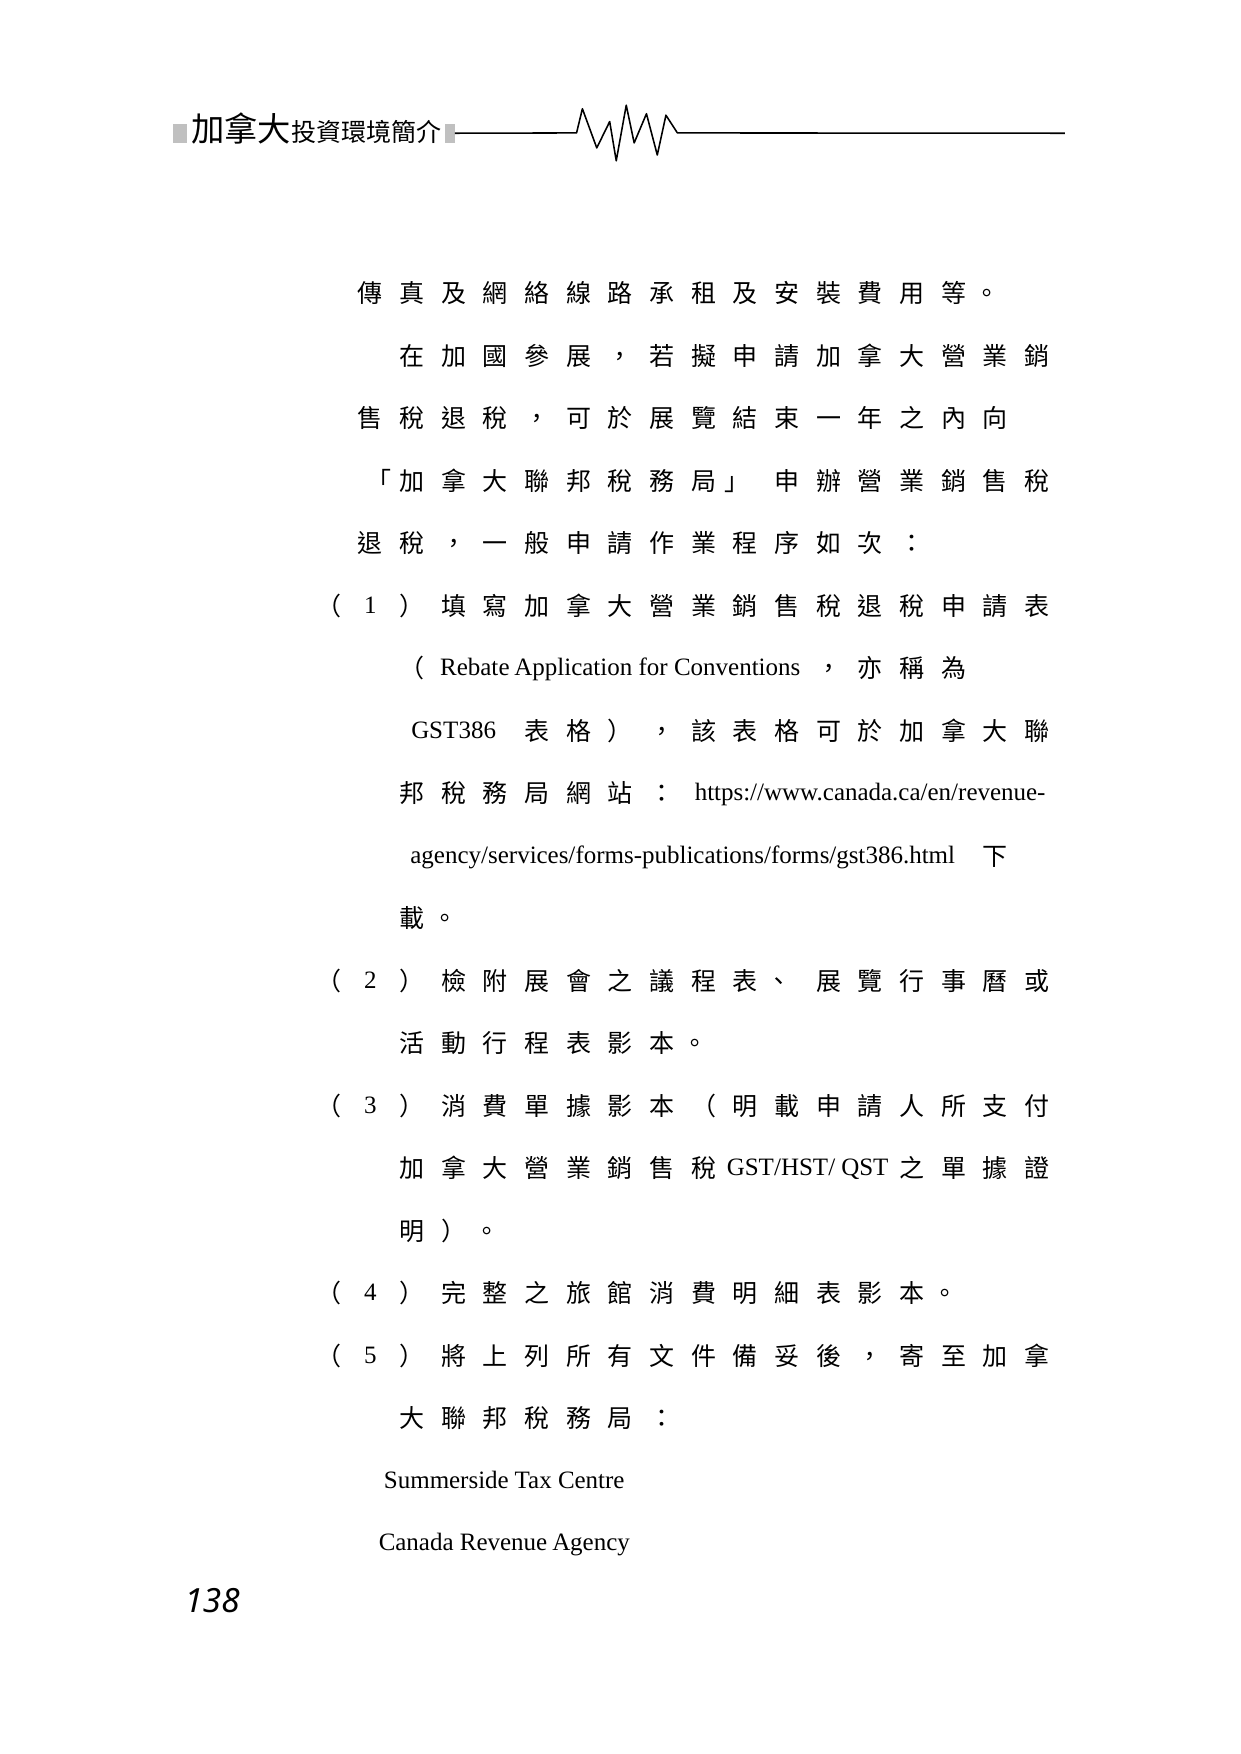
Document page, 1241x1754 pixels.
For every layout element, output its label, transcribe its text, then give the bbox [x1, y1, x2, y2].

text 在加國參展，若擬申請加拿大營業銷售稅退稅，可於展覽結束一年之內向「加拿大聯邦稅務局」申辦營業銷售稅退稅，一般申請作業程序如次： [330, 313, 1058, 563]
text （4）完整之旅館消費明細表影本。 [306, 1250, 1058, 1313]
text （2）檢附展會之議程表、展覽行事曆或活動行程表影本。 [306, 938, 1058, 1063]
text Summerside Tax Centre [306, 1438, 1058, 1500]
text （1）填寫加拿大營業銷售稅退稅申請表（Rebate Application for Conventions，亦稱為GST386表格），該表格可於加拿大聯邦稅務局網站：https://www.canada.ca/en/revenue-agency/services/forms-publications/forms/gst386.html下載。 [306, 563, 1058, 938]
text Canada Revenue Agency [306, 1500, 1058, 1563]
text 傳真及網絡線路承租及安裝費用等。 [330, 250, 1058, 313]
text （5）將上列所有文件備妥後，寄至加拿大聯邦稅務局： [306, 1313, 1058, 1438]
text （3）消費單據影本（明載申請人所支付加拿大營業銷售稅GST/HST/ QST之單據證明）。 [306, 1063, 1058, 1250]
